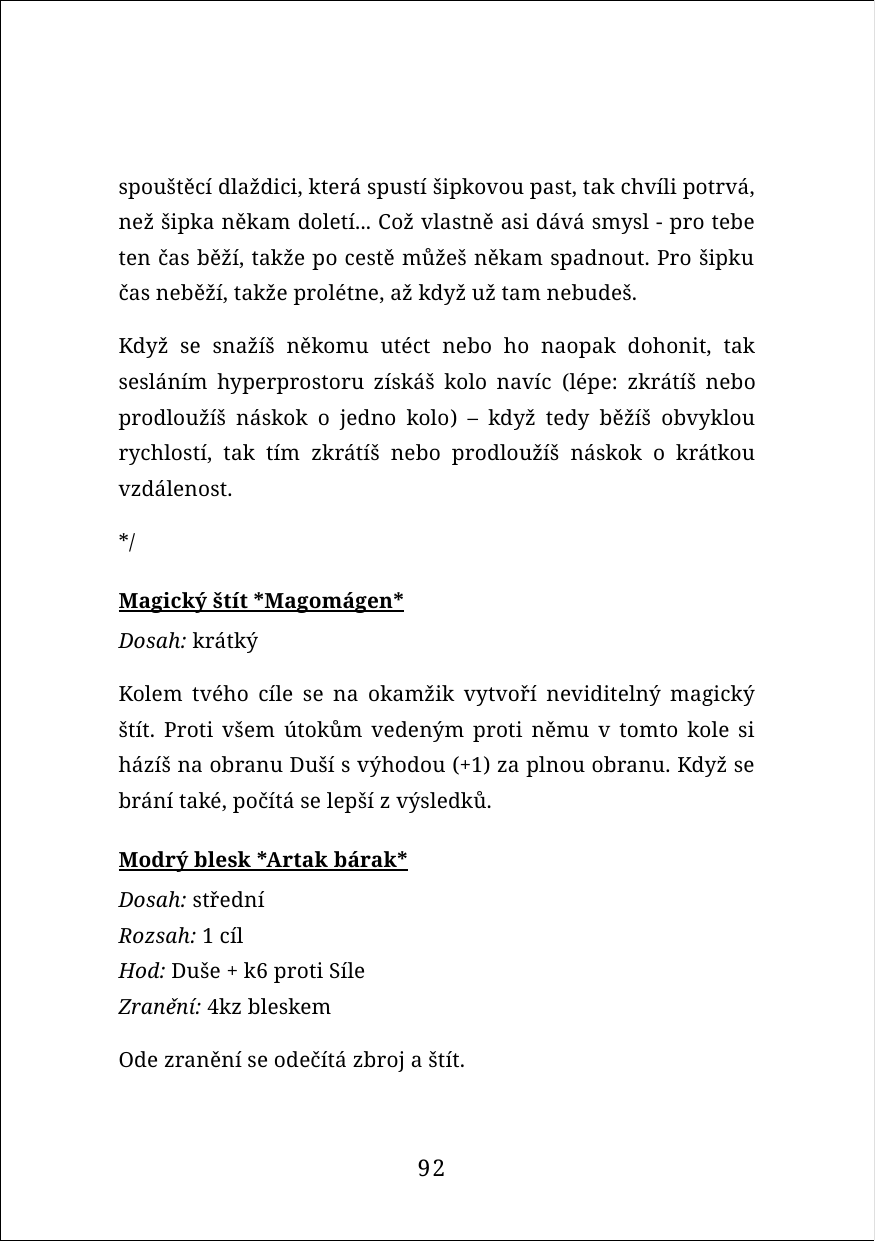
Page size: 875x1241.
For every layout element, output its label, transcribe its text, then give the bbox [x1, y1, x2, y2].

text Ode zranění se odečítá zbroj a štít. [118, 1045, 756, 1074]
text Kolem tvého cíle se na okamžik vytvoří neviditelný magický štít. Proti všem útokům vedeným proti němu v tomto kole si házíš na obranu Duší s výhodou (+1) za plnou obranu. Když se brání také, počítá se lepší z výsledků. [118, 679, 756, 814]
subtitle Magický štít *Magomágen* [118, 586, 756, 614]
text */ [118, 527, 756, 555]
text Dosah: krátký [118, 626, 756, 655]
text spouštěcí dlaždici, která spustí šipkovou past, tak chvíli potrvá, než šipka někam doletí... Což vlastně asi dává smysl - pro tebe ten čas běží, takže po cestě můžeš někam spadnout. Pro šipku čas neběží, takže prolétne, až když už tam nebudeš. [118, 172, 756, 307]
subtitle Modrý blesk *Artak bárak* [118, 845, 756, 874]
text Dosah: střední Rozsah: 1 cíl Hod: Duše + k6 proti Síle Zranění: 4kz bleskem [118, 885, 756, 1020]
text Když se snažíš někomu utéct nebo ho naopak dohonit, tak sesláním hyperprostoru získáš kolo navíc (lépe: zkrátíš nebo prodloužíš náskok o jedno kolo) – když tedy běžíš obvyklou rychlostí, tak tím zkrátíš nebo prodloužíš náskok o krátkou vzdálenost. [118, 332, 756, 502]
